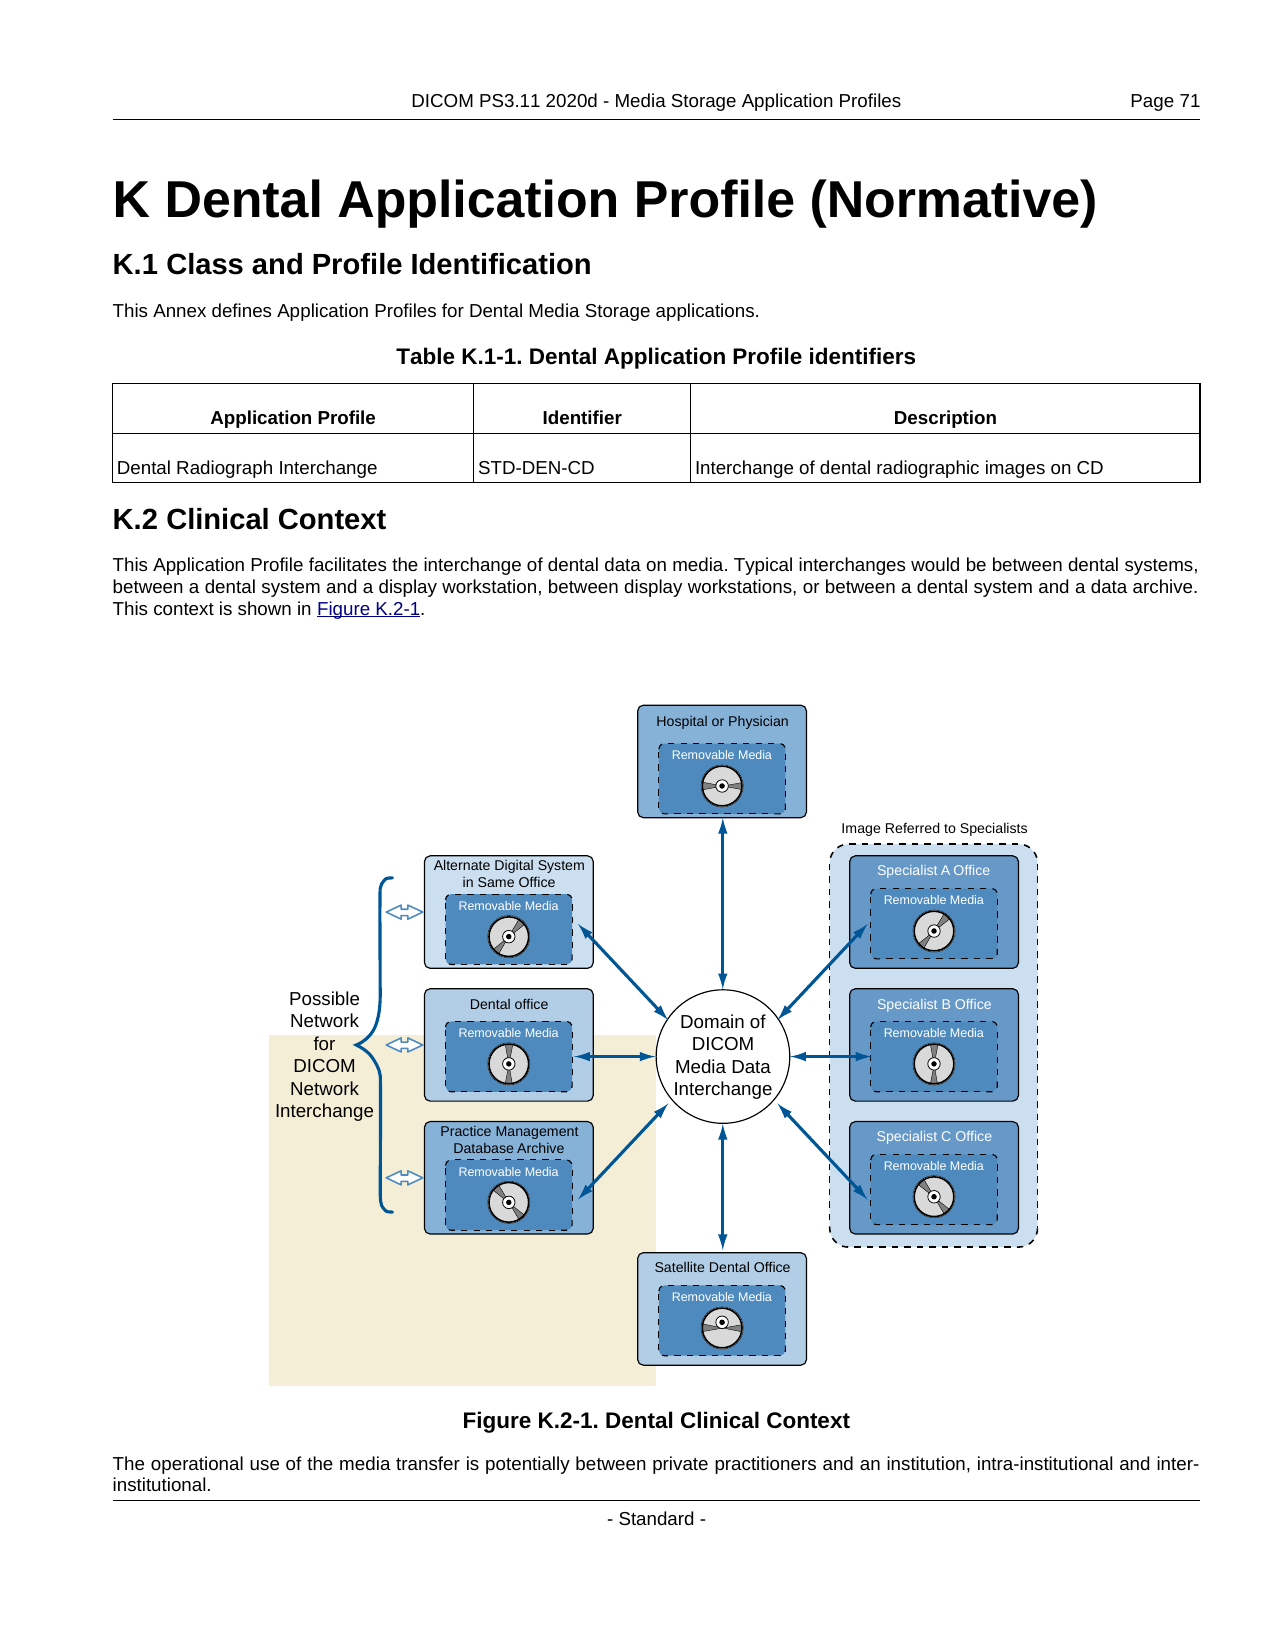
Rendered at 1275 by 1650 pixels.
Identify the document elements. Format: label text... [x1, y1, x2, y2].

text K.1 Class and Profile Identification [112, 247, 1200, 281]
text K Dental Application Profile (Normative) [112, 169, 1200, 228]
table_cell Interchange of dental radiographic images on CD [691, 434, 1199, 482]
table_header Description [691, 384, 1199, 432]
text This Annex defines Application Profiles for Dental Media Storage applications. [112, 299, 1200, 321]
table_cell Dental Radiograph Interchange [113, 434, 473, 482]
table_cell STD-DEN-CD [474, 434, 690, 482]
text The operational use of the media transfer is potentially between private practitioners and an institution, intra-institutional and inter-institutional. [112, 1452, 1200, 1495]
table_header Application Profile [113, 384, 473, 432]
text This Application Profile facilitates the interchange of dental data on media. Typical interchanges would be between dental systems, between a dental system and a display workstation, between display workstations, or between a dental system and a data archive. This context is shown in Figure K.2-1. [112, 554, 1200, 619]
text Table K.1-1. Dental Application Profile identifiers [112, 343, 1200, 369]
table_header Identifier [474, 384, 690, 432]
text Figure K.2-1. Dental Clinical Context [112, 1408, 1200, 1433]
text K.2 Clinical Context [112, 502, 1200, 536]
